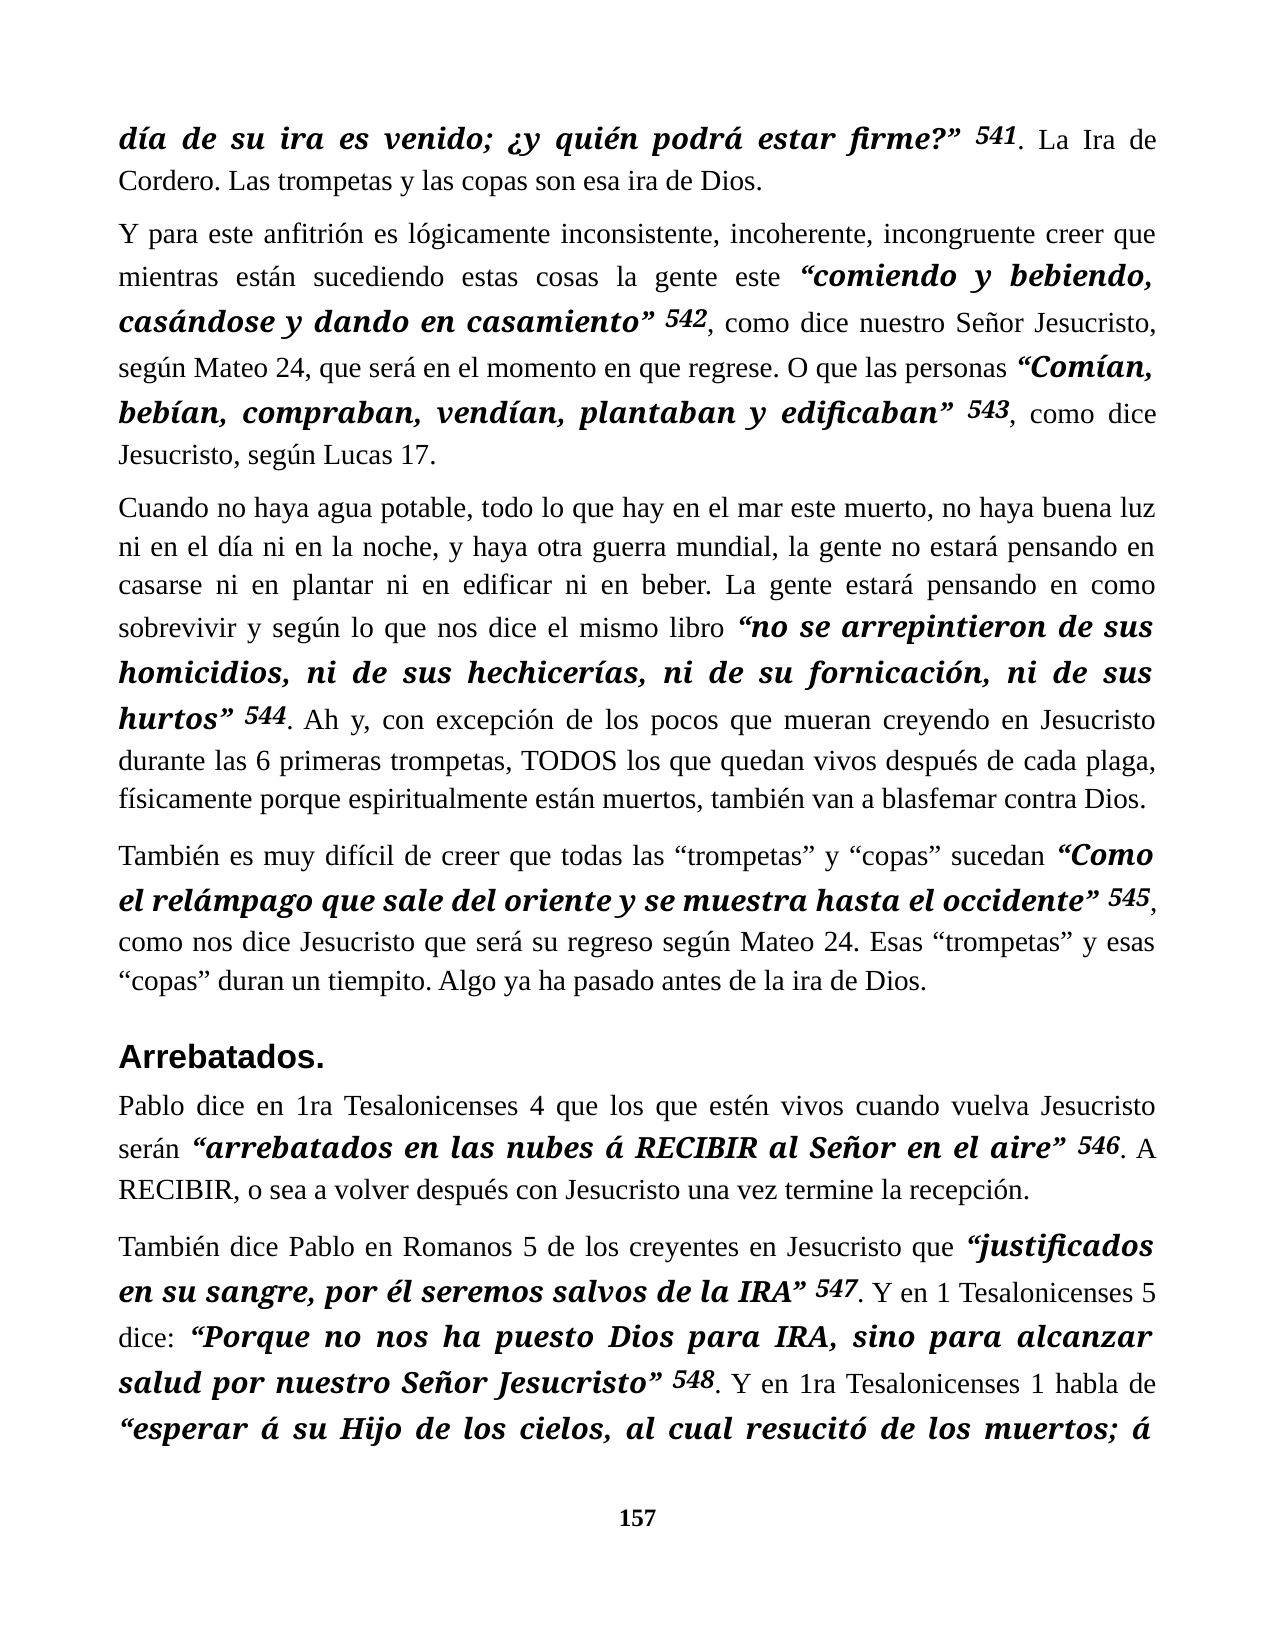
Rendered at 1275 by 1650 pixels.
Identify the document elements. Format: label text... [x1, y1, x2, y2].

text Cuando no haya agua potable, todo lo que hay en el mar este muerto, no haya buena luz ni en el día ni en la noche, y haya otra guerra mundial, la gente no estará pensando en casarse ni en plantar ni en edificar ni en beber. La gente estará pensando en como sobrevivir y según lo que nos dice el mismo libro “no se arrepintieron de sus homicidios, ni de sus hechicerías, ni de su fornicación, ni de sus hurtos” . Ah y, con excepción de los pocos que mueran creyendo en Jesucristo durante las 6 primeras trompetas, TODOS los que quedan vivos después de cada plaga, físicamente porque espiritualmente están muertos, también van a blasfemar contra Dios. [118, 490, 1157, 815]
text día de su ira es venido; ¿y quién podrá estar firme?” . La Ira de Cordero. Las trompetas y las copas son esa ira de Dios. [118, 118, 1157, 196]
text Pablo dice en 1ra Tesalonicenses 4 que los que estén vivos cuando vuelva Jesucristo serán “arrebatados en las nubes á RECIBIR al Señor en el aire” . A RECIBIR, o sea a volver después con Jesucristo una vez termine la recepción. [118, 1088, 1157, 1206]
text También dice Pablo en Romanos 5 de los creyentes en Jesucristo que “justificados en su sangre, por él seremos salvos de la IRA” . Y en 1 Tesalonicenses 5 dice: “Porque no nos ha puesto Dios para IRA, sino para alcanzar salud por nuestro Señor Jesucristo” . Y en 1ra Tesalonicenses 1 habla de “esperar á su Hijo de los cielos, al cual resucitó de los muertos; á [118, 1226, 1157, 1448]
subtitle Arrebatados. [118, 1037, 1157, 1076]
text También es muy difícil de creer que todas las “trompetas” y “copas” sucedan “Como el relámpago que sale del oriente y se muestra hasta el occidente” , como nos dice Jesucristo que será su regreso según Mateo 24. Esas “trompetas” y esas “copas” duran un tiempito. Algo ya ha pasado antes de la ira de Dios. [118, 834, 1157, 997]
text Y para este anfitrión es lógicamente inconsistente, incoherente, incongruente creer que mientras están sucediendo estas cosas la gente este “comiendo y bebiendo, casándose y dando en casamiento” , como dice nuestro Señor Jesucristo, según Mateo 24, que será en el momento en que regrese. O que las personas “Comían, bebían, compraban, vendían, plantaban y edificaban” , como dice Jesucristo, según Lucas 17. [118, 216, 1157, 471]
